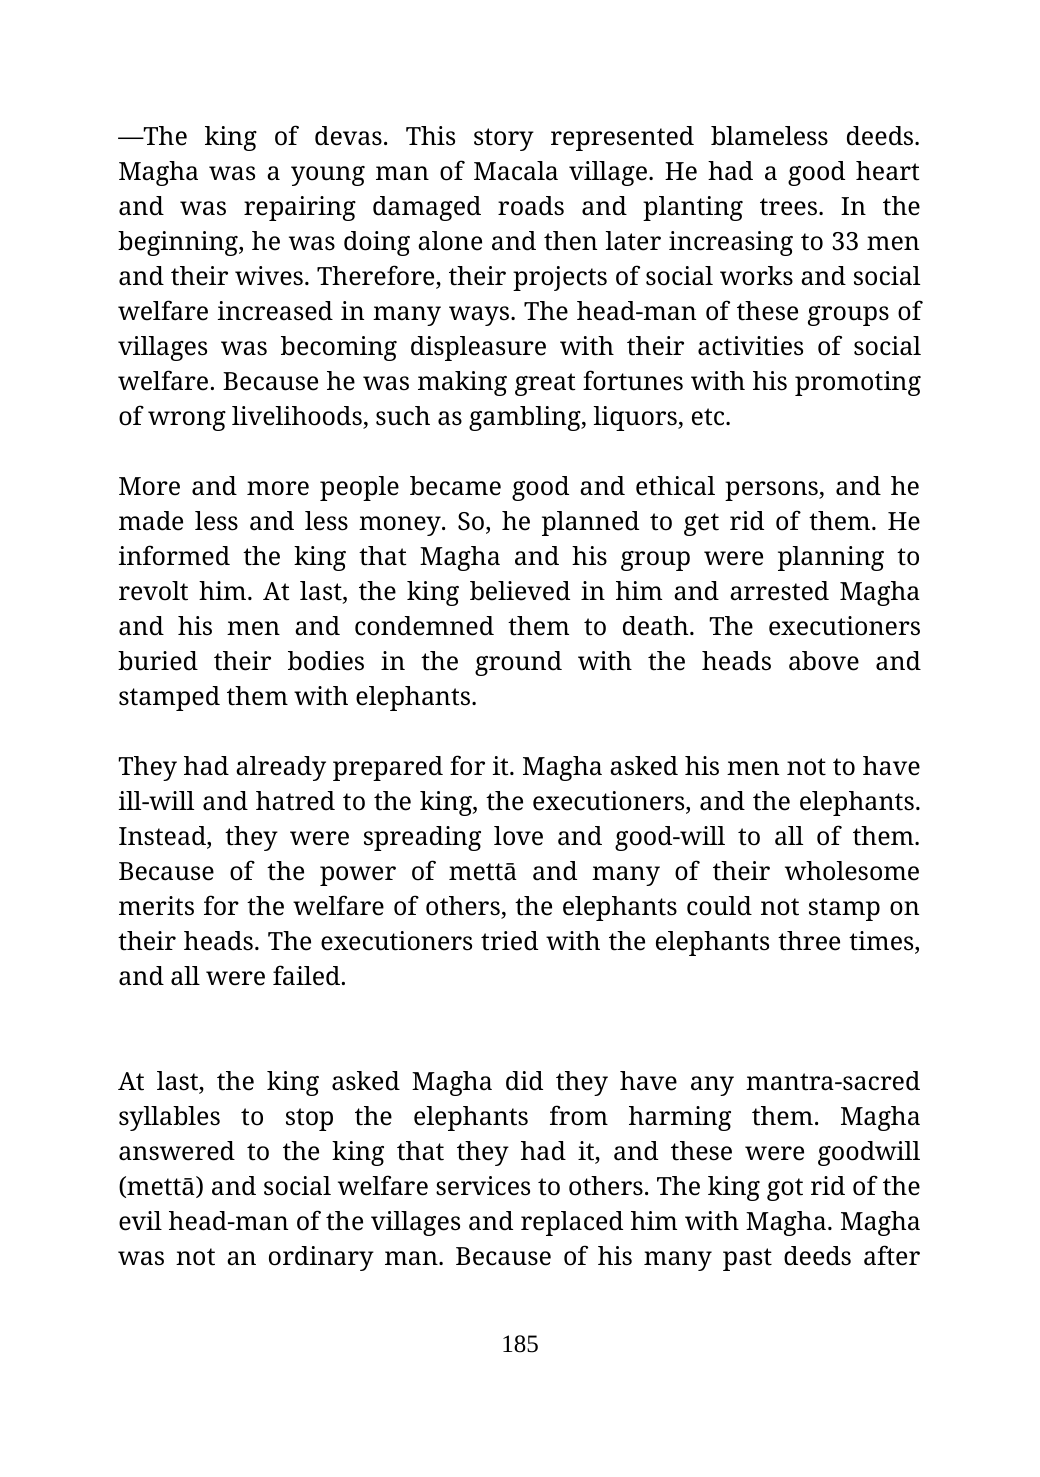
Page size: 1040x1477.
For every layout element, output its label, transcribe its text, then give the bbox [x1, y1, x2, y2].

text —The king of devas. This story represented blameless deeds. Magha was a young man of Macala village. He had a good heart and was repairing damaged roads and planting trees. In the beginning, he was doing alone and then later increasing to 33 men and their wives. Therefore, their projects of social works and social welfare increased in many ways. The head-man of these groups of villages was becoming displeasure with their activities of social welfare. Because he was making great fortunes with his promoting of wrong livelihoods, such as gambling, liquors, etc. More and more people became good and ethical persons, and he made less and less money. So, he planned to get rid of them. He informed the king that Magha and his group were planning to revolt him. At last, the king believed in him and arrested Magha and his men and condemned them to death. The executioners buried their bodies in the ground with the heads above and stamped them with elephants. They had already prepared for it. Magha asked his men not to have ill-will and hatred to the king, the executioners, and the elephants. Instead, they were spreading love and good-will to all of them. Because of the power of mettā and many of their wholesome merits for the welfare of others, the elephants could not stamp on their heads. The executioners tried with the elephants three times, and all were failed. At last, the king asked Magha did they have any mantra-sacred syllables to stop the elephants from harming them. Magha answered to the king that they had it, and these were goodwill (mettā) and social welfare services to others. The king got rid of the evil head-man of the villages and replaced him with Magha. Magha was not an ordinary man. Because of his many past deeds after [118, 118, 922, 1273]
